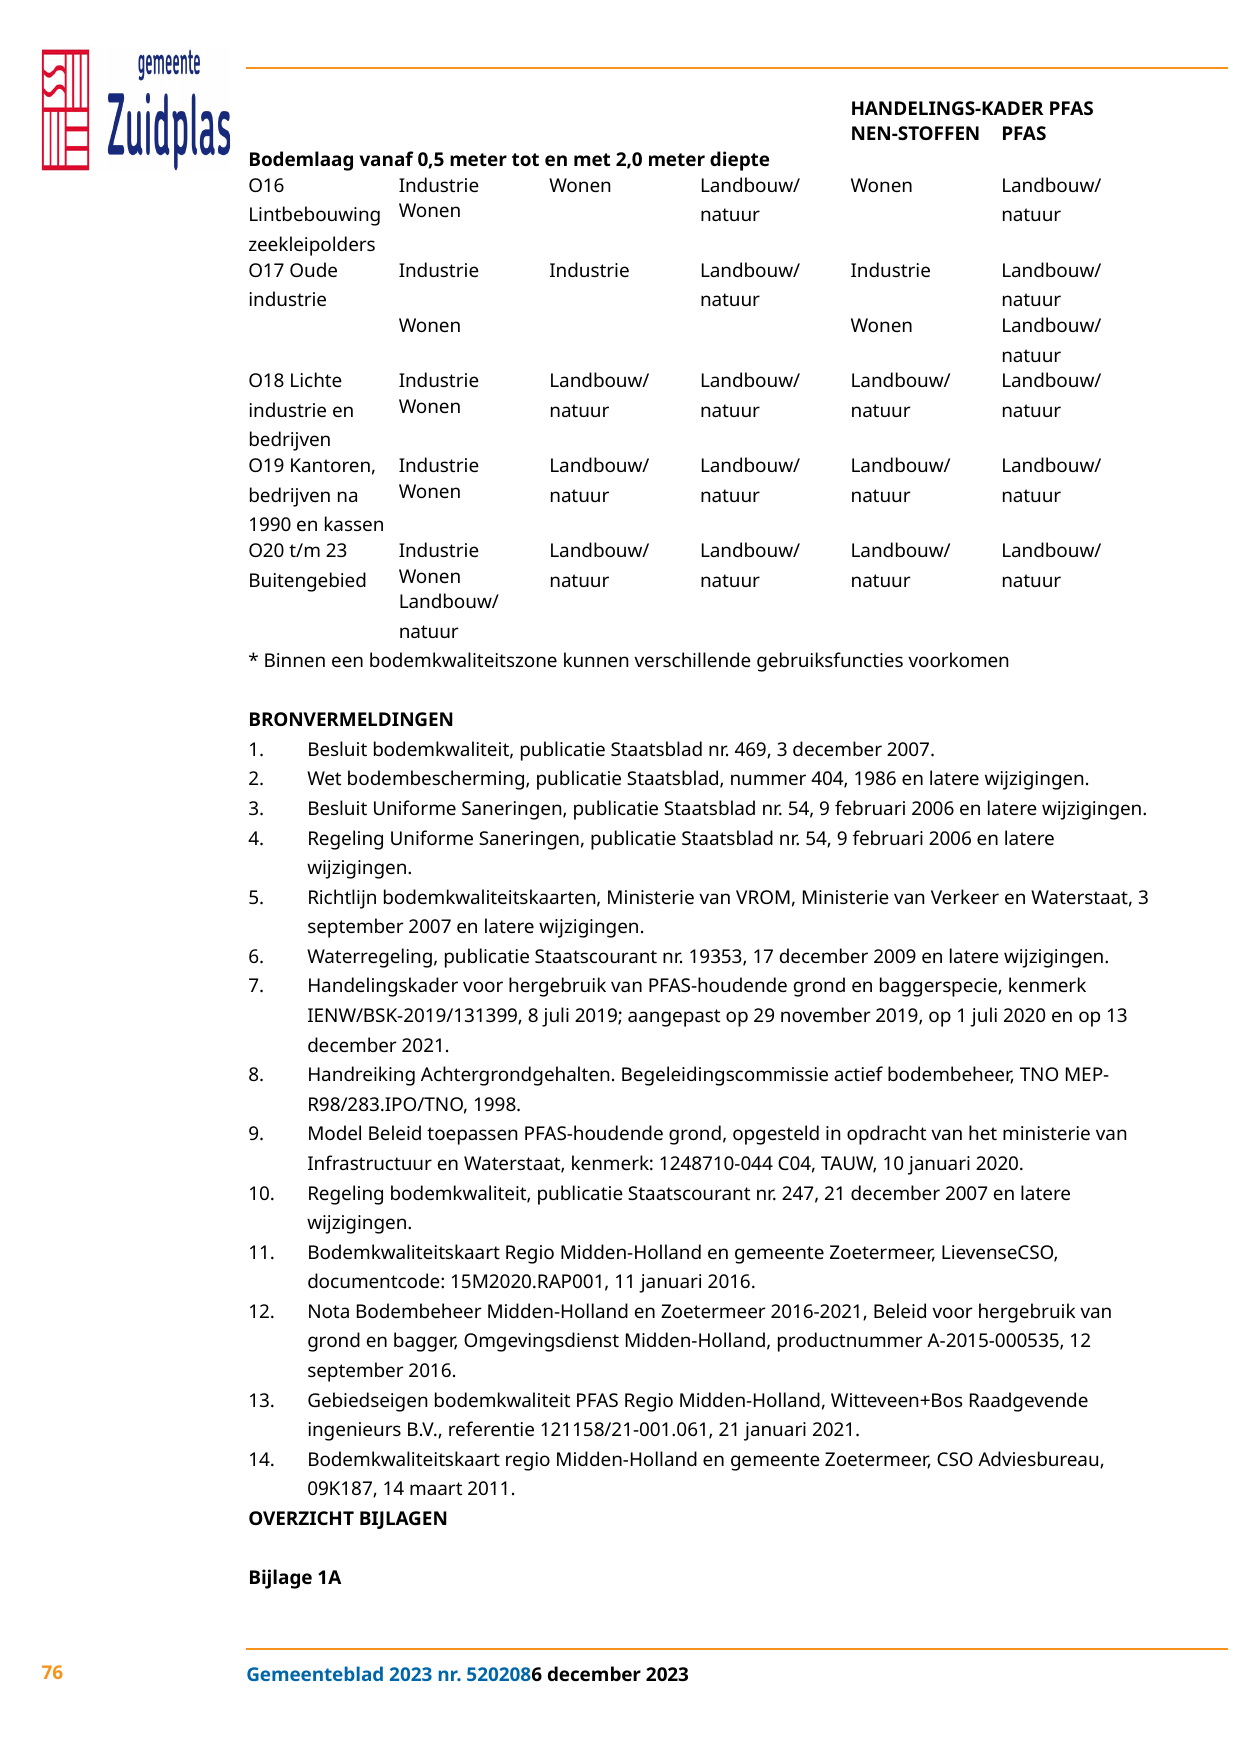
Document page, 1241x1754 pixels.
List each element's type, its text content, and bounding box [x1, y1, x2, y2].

table_cell Landbouw/ natuur [850, 368, 1001, 452]
table_cell Wonen [399, 393, 549, 452]
table_cell O19 Kantoren, bedrijven na 1990 en kassen [248, 453, 398, 537]
text BRONVERMELDINGEN [248, 706, 1152, 732]
table_header [549, 95, 700, 146]
table_cell Landbouw/natuur [399, 589, 549, 644]
table_cell Landbouw/ natuur [850, 453, 1001, 537]
table_cell Industrie [399, 537, 549, 563]
table_cell Landbouw/natuur [700, 257, 850, 367]
table_cell Landbouw/natuur [700, 537, 850, 644]
table_cell O18 Lichte industrie en bedrijven [248, 368, 398, 452]
list Waterregeling, publicatie Staatscourant nr. 19353, 17 december 2009 en latere wijzigingen. [248, 943, 1152, 969]
list Bodemkwaliteitskaart Regio Midden-Holland en gemeente Zoetermeer, LievenseCSO, documentcode: 15M2020.RAP001, 11 januari 2016. [248, 1239, 1152, 1294]
picture [41, 47, 231, 172]
list Handelingskader voor hergebruik van PFAS-houdende grond en baggerspecie, kenmerk IENW/BSK-2019/131399, 8 juli 2019; aangepast op 29 november 2019, op 1 juli 2020 en op 13 december 2021. [248, 973, 1152, 1058]
text Bijlage 1A [248, 1564, 1152, 1590]
list Regeling bodemkwaliteit, publicatie Staatscourant nr. 247, 21 december 2007 en latere wijzigingen. [248, 1180, 1152, 1235]
table_cell Industrie [399, 257, 549, 312]
list Besluit bodemkwaliteit, publicatie Staatsblad nr. 469, 3 december 2007. [248, 736, 1152, 762]
table_cell Landbouw/natuur [549, 537, 700, 644]
table_cell Landbouw/ natuur [1001, 537, 1152, 644]
table_cell Landbouw/natuur [700, 368, 850, 452]
table_header [248, 95, 398, 146]
table_header [700, 95, 850, 146]
table_cell Landbouw/natuur [549, 453, 700, 537]
table_cell Industrie [549, 257, 700, 367]
table_cell Wonen [399, 478, 549, 537]
list Gebiedseigen bodemkwaliteit PFAS Regio Midden-Holland, Witteveen+Bos Raadgevende ingenieurs B.V., referentie 121158/21-001.061, 21 januari 2021. [248, 1387, 1152, 1442]
list Nota Bodembeheer Midden-Holland en Zoetermeer 2016-2021, Beleid voor hergebruik van grond en bagger, Omgevingsdienst Midden-Holland, productnummer A-2015-000535, 12 september 2016. [248, 1298, 1152, 1383]
table_header [399, 95, 549, 146]
table_cell Landbouw/natuur [700, 172, 850, 257]
table_cell Landbouw/ natuur [1001, 257, 1152, 312]
table_cell O17 Oude industrie [248, 257, 398, 367]
list Wet bodembescherming, publicatie Staatsblad, nummer 404, 1986 en latere wijzigingen. [248, 766, 1152, 791]
table_cell Wonen [850, 312, 1001, 367]
table_cell O20 t/m 23 Buitengebied [248, 537, 398, 644]
table_cell O16 Lintbebouwing zeekleipolders [248, 172, 398, 257]
table_cell NEN-STOFFEN [850, 121, 1001, 146]
table_cell Industrie [399, 453, 549, 478]
table_cell Industrie [850, 257, 1001, 312]
table_header HANDELINGS-KADER PFAS [850, 95, 1152, 121]
list Besluit Uniforme Saneringen, publicatie Staatsblad nr. 54, 9 februari 2006 en latere wijzigingen. [248, 795, 1152, 821]
list Regeling Uniforme Saneringen, publicatie Staatsblad nr. 54, 9 februari 2006 en latere wijzigingen. [248, 825, 1152, 880]
table_cell Wonen [850, 172, 1001, 257]
list Handreiking Achtergrondgehalten. Begeleidingscommissie actief bodembeheer, TNO MEP-R98/283.IPO/TNO, 1998. [248, 1061, 1152, 1117]
table_cell Wonen [549, 172, 700, 257]
table_cell Industrie [399, 172, 549, 198]
list Model Beleid toepassen PFAS-houdende grond, opgesteld in opdracht van het ministerie van Infrastructuur en Waterstaat, kenmerk: 1248710-044 C04, TAUW, 10 januari 2020. [248, 1121, 1152, 1176]
list Richtlijn bodemkwaliteitskaarten, Ministerie van VROM, Ministerie van Verkeer en Waterstaat, 3 september 2007 en latere wijzigingen. [248, 884, 1152, 939]
table_cell Wonen [399, 198, 549, 257]
table_cell Landbouw/ natuur [1001, 312, 1152, 367]
table_cell Wonen [399, 312, 549, 367]
table_cell Landbouw/natuur [700, 453, 850, 537]
table_cell Landbouw/ natuur [1001, 172, 1152, 257]
table_cell Landbouw/ natuur [1001, 368, 1152, 452]
table_cell Landbouw/natuur [549, 368, 700, 452]
text OVERZICHT BIJLAGEN [248, 1505, 1152, 1531]
table_cell Bodemlaag vanaf 0,5 meter tot en met 2,0 meter diepte [248, 146, 1152, 172]
table_cell Landbouw/ natuur [850, 537, 1001, 644]
text * Binnen een bodemkwaliteitszone kunnen verschillende gebruiksfuncties voorkomen [248, 647, 1152, 673]
table_cell Wonen [399, 563, 549, 589]
table_cell Landbouw/ natuur [1001, 453, 1152, 537]
table_cell Industrie [399, 368, 549, 393]
list Bodemkwaliteitskaart regio Midden-Holland en gemeente Zoetermeer, CSO Adviesbureau, 09K187, 14 maart 2011. [248, 1446, 1152, 1501]
table_cell PFAS [1001, 121, 1152, 146]
